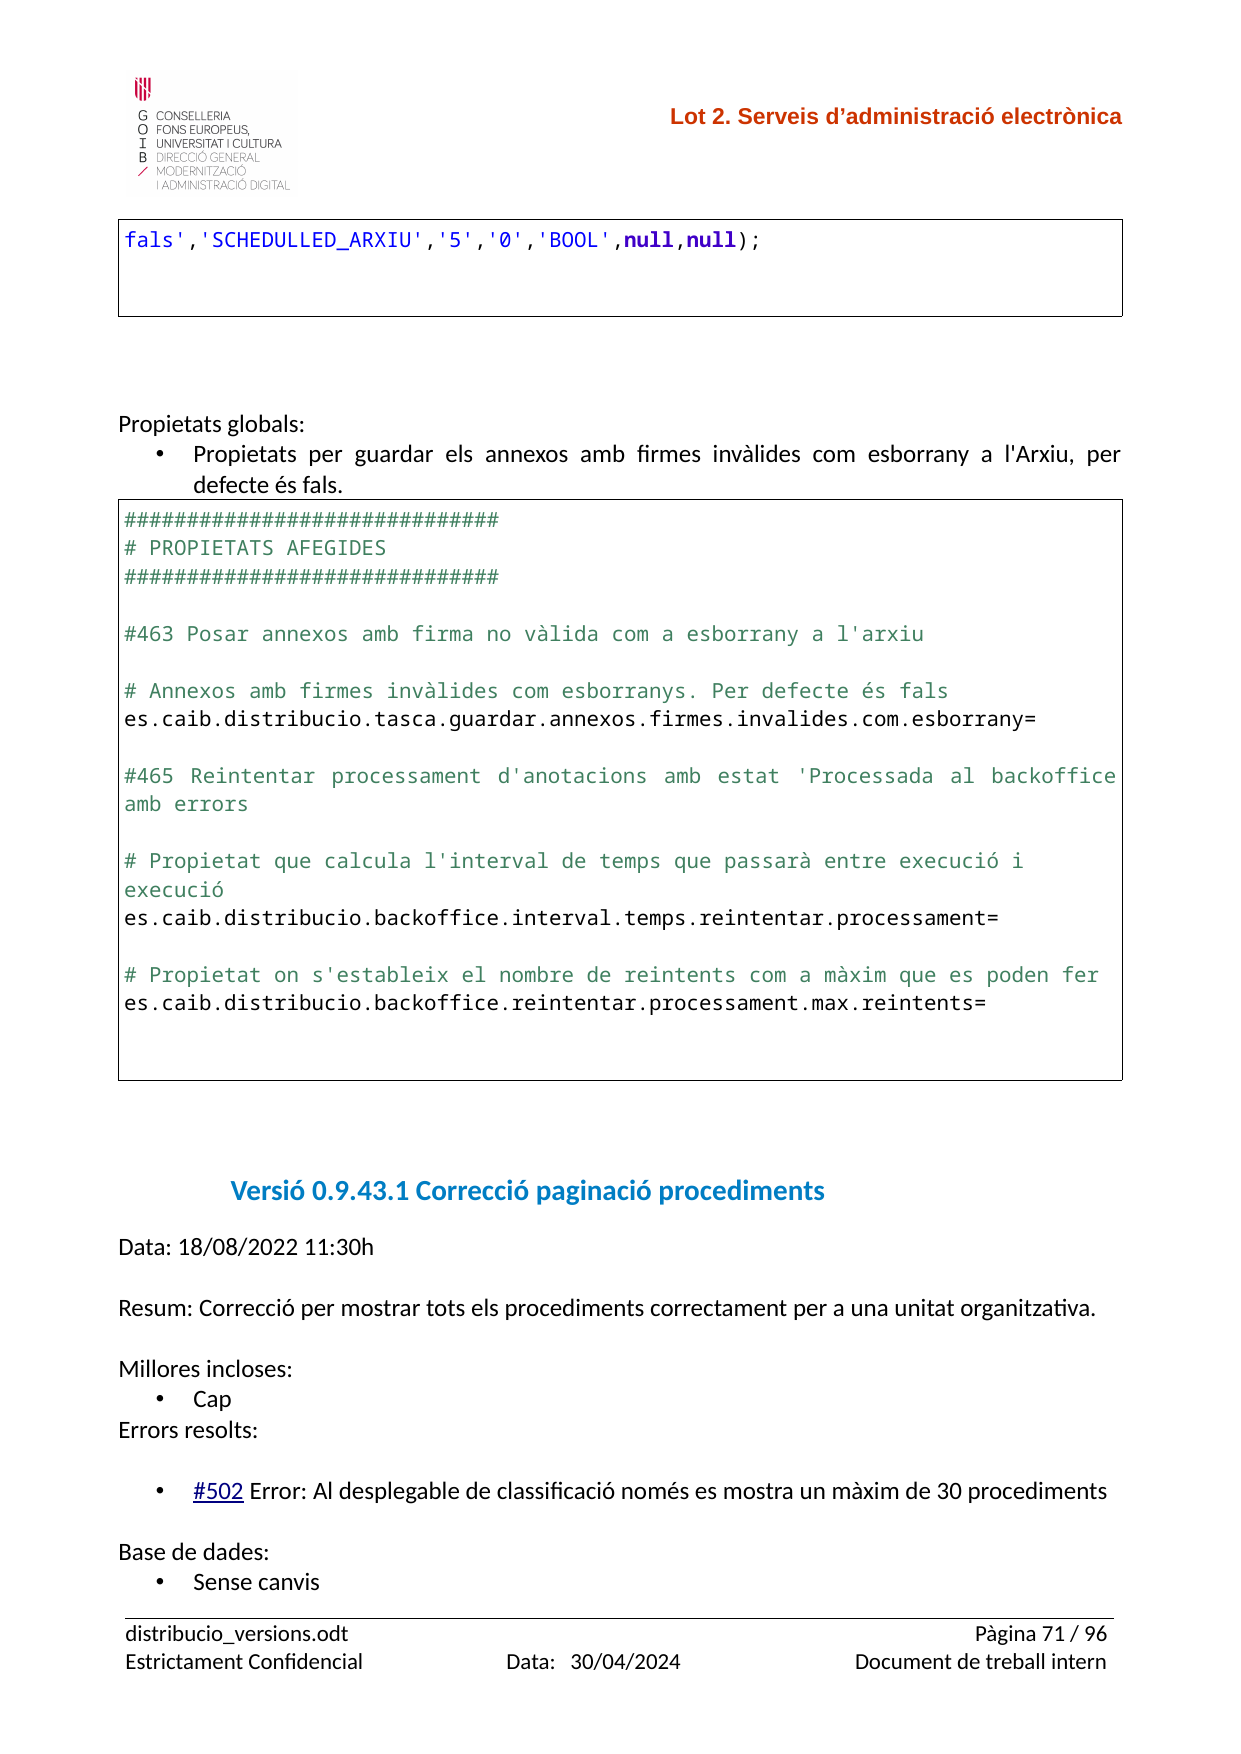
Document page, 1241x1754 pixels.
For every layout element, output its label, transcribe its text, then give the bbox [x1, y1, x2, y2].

list Sense canvis [156, 1567, 1122, 1597]
text Data: 18/08/2022 11:30h [118, 1231, 1122, 1261]
list Cap [156, 1383, 1122, 1414]
text Resum: Correcció per mostrar tots els procediments correctament per a una unitat organitzativa. [118, 1292, 1122, 1322]
subtitle Versió 0.9.43.1 Correcció paginació procediments [153, 1172, 1122, 1207]
list Propietats per guardar els annexos amb firmes invàlides com esborrany a l'Arxiu, per defecte és fals. [156, 438, 1122, 499]
list #502 Error: Al desplegable de classificació només es mostra un màxim de 30 procediments [156, 1475, 1122, 1506]
text Propietats globals: [118, 408, 1122, 438]
text Base de dades: [118, 1536, 1122, 1567]
table_header ############################## # PROPIETATS AFEGIDES ############################## #463 Posar annexos amb firma no vàlida com a esborrany a l'arxiu # Annexos amb firmes invàlides com esborranys. Per defecte és fals es.caib.distribucio.tasca.guardar.annexos.firmes.invalides.com.esborrany= #465 Reintentar processament d'anotacions amb estat 'Processada al backoffice amb errors # Propietat que calcula l'interval de temps que passarà entre execució i execució es.caib.distribucio.backoffice.interval.temps.reintentar.processament= # Propietat on s'estableix el nombre de reintents com a màxim que es poden fer es.caib.distribucio.backoffice.reintentar.processament.max.reintents= [119, 500, 1122, 1079]
picture [126, 70, 299, 197]
text Errors resolts: [118, 1414, 1122, 1444]
table_header fals','SCHEDULLED_ARXIU','5','0','BOOL',null,null); [119, 220, 1122, 316]
text Millores incloses: [118, 1353, 1122, 1383]
